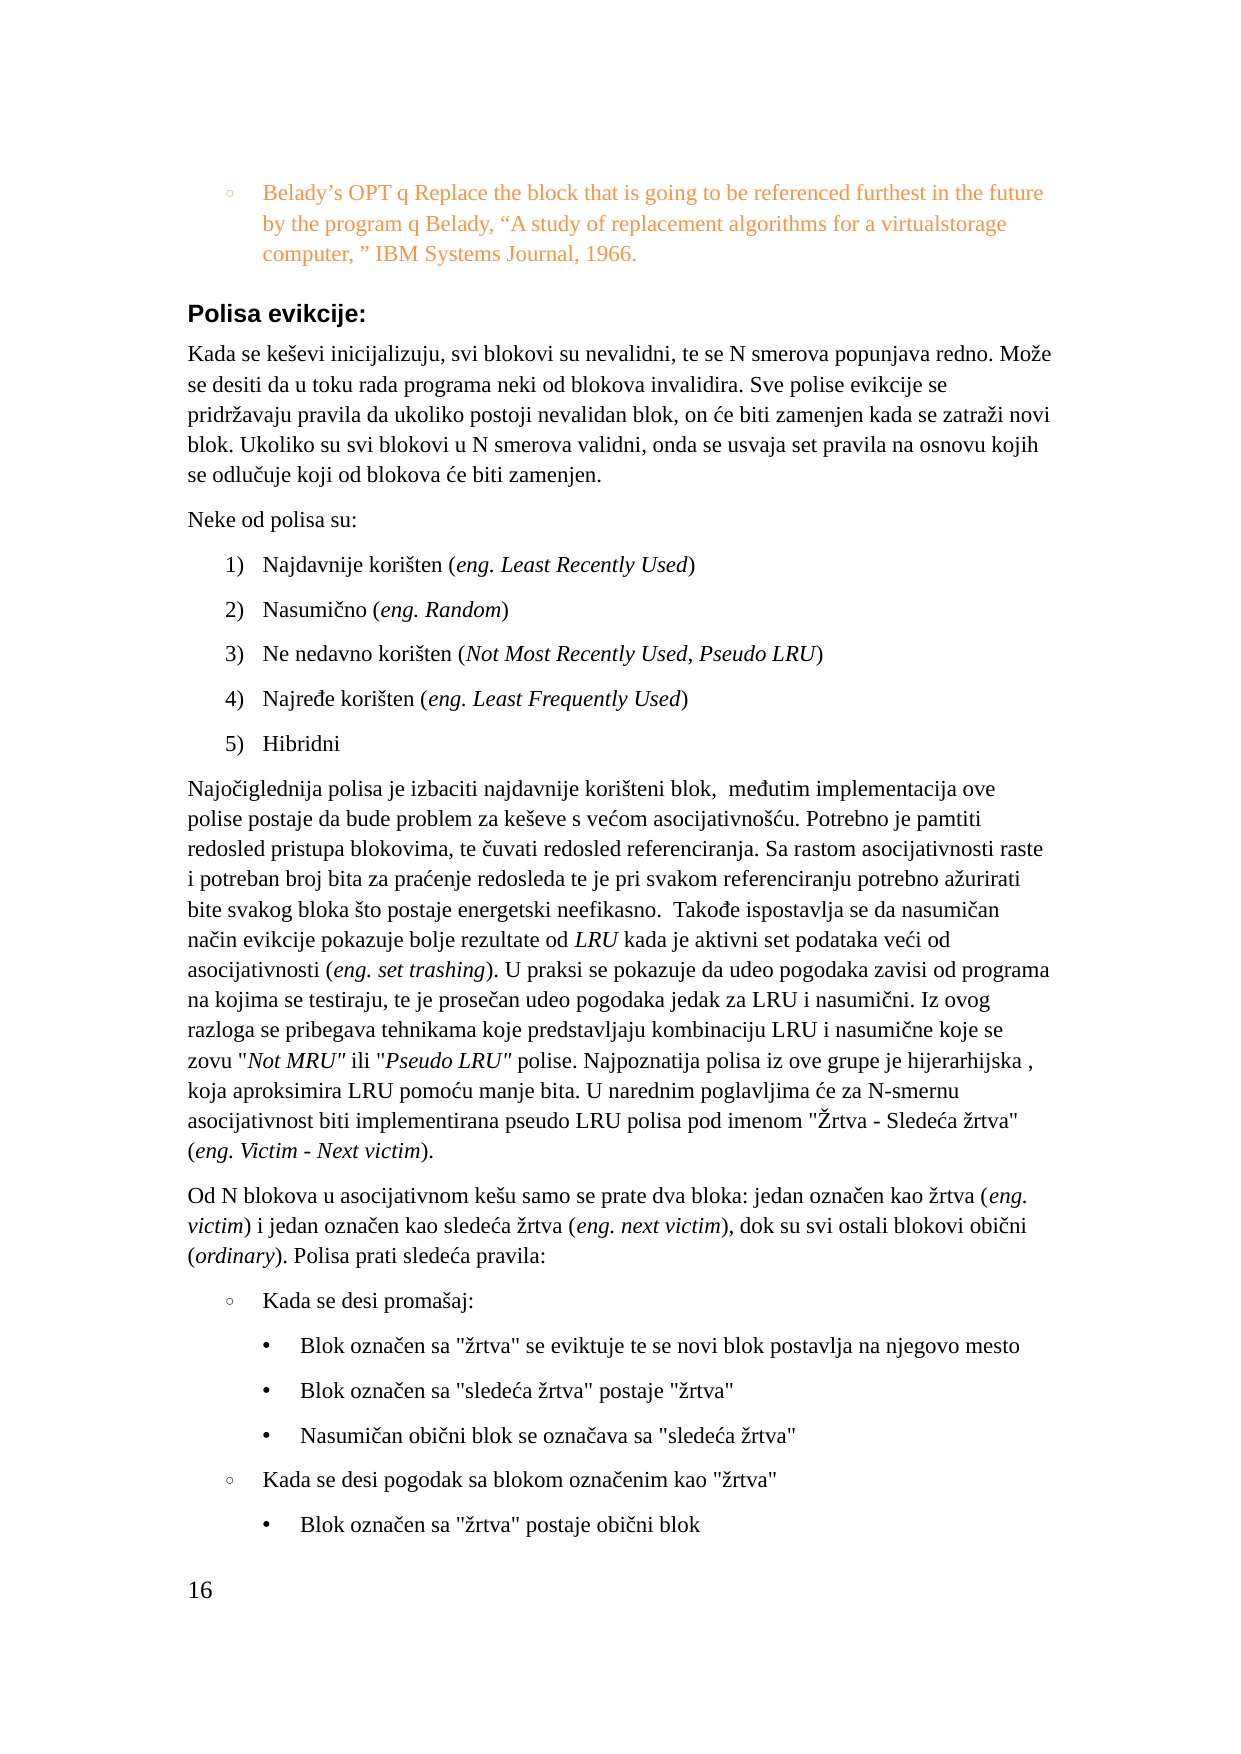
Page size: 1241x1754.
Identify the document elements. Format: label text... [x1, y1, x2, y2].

list Blok označen sa "žrtva" se eviktuje te se novi blok postavlja na njegovo mesto [262, 1332, 1053, 1358]
list Blok označen sa "žrtva" postaje obični blok [262, 1511, 1053, 1538]
list Nasumičan obični blok se označava sa "sledeća žrtva" [262, 1422, 1053, 1448]
text Najočiglednija polisa je izbaciti najdavnije korišteni blok, međutim implementacija ove polise postaje da bude problem za keševe s većom asocijativnošću. Potrebno je pamtiti redosled pristupa blokovima, te čuvati redosled referenciranja. Sa rastom asocijativnosti raste i potreban broj bita za praćenje redosleda te je pri svakom referenciranju potrebno ažurirati bite svakog bloka što postaje energetski neefikasno. Takođe ispostavlja se da nasumičan način evikcije pokazuje bolje rezultate od LRU kada je aktivni set podataka veći od asocijativnosti (eng. set trashing). U praksi se pokazuje da udeo pogodaka zavisi od programa na kojima se testiraju, te je prosečan udeo pogodaka jedak za LRU i nasumični. Iz ovog razloga se pribegava tehnikama koje predstavljaju kombinaciju LRU i nasumične koje se zovu "Not MRU" ili "Pseudo LRU" polise. Najpoznatija polisa iz ove grupe je hijerarhijska , koja aproksimira LRU pomoću manje bita. U narednim poglavljima će za N-smernu asocijativnost biti implementirana pseudo LRU polisa pod imenom "Žrtva - Sledeća žrtva" (eng. Victim - Next victim). [187, 775, 1053, 1164]
list Kada se desi promašaj: [225, 1287, 1053, 1314]
list Najdavnije korišten (eng. Least Recently Used) [225, 551, 1053, 577]
list Blok označen sa "sledeća žrtva" postaje "žrtva" [262, 1377, 1053, 1403]
list Hibridni [225, 730, 1053, 756]
subtitle Polisa evikcije: [187, 299, 1053, 328]
list Kada se desi pogodak sa blokom označenim kao "žrtva" [225, 1467, 1053, 1493]
list Najređe korišten (eng. Least Frequently Used) [225, 685, 1053, 712]
list Ne nedavno korišten (Not Most Recently Used, Pseudo LRU) [225, 641, 1053, 667]
text Od N blokova u asocijativnom kešu samo se prate dva bloka: jedan označen kao žrtva (eng. victim) i jedan označen kao sledeća žrtva (eng. next victim), dok su svi ostali blokovi obični (ordinary). Polisa prati sledeća pravila: [187, 1182, 1053, 1269]
list Belady’s OPT q Replace the block that is going to be referenced furthest in the future by the program q Belady, “A study of replacement algorithms for a virtualstorage computer, ” IBM Systems Journal, 1966. [225, 179, 1053, 266]
text Neke od polisa su: [187, 506, 1053, 532]
text Kada se keševi inicijalizuju, svi blokovi su nevalidni, te se N smerova popunjava redno. Može se desiti da u toku rada programa neki od blokova invalidira. Sve polise evikcije se pridržavaju pravila da ukoliko postoji nevalidan blok, on će biti zamenjen kada se zatraži novi blok. Ukoliko su svi blokovi u N smerova validni, onda se usvaja set pravila na osnovu kojih se odlučuje koji od blokova će biti zamenjen. [187, 341, 1053, 488]
list Nasumično (eng. Random) [225, 596, 1053, 622]
